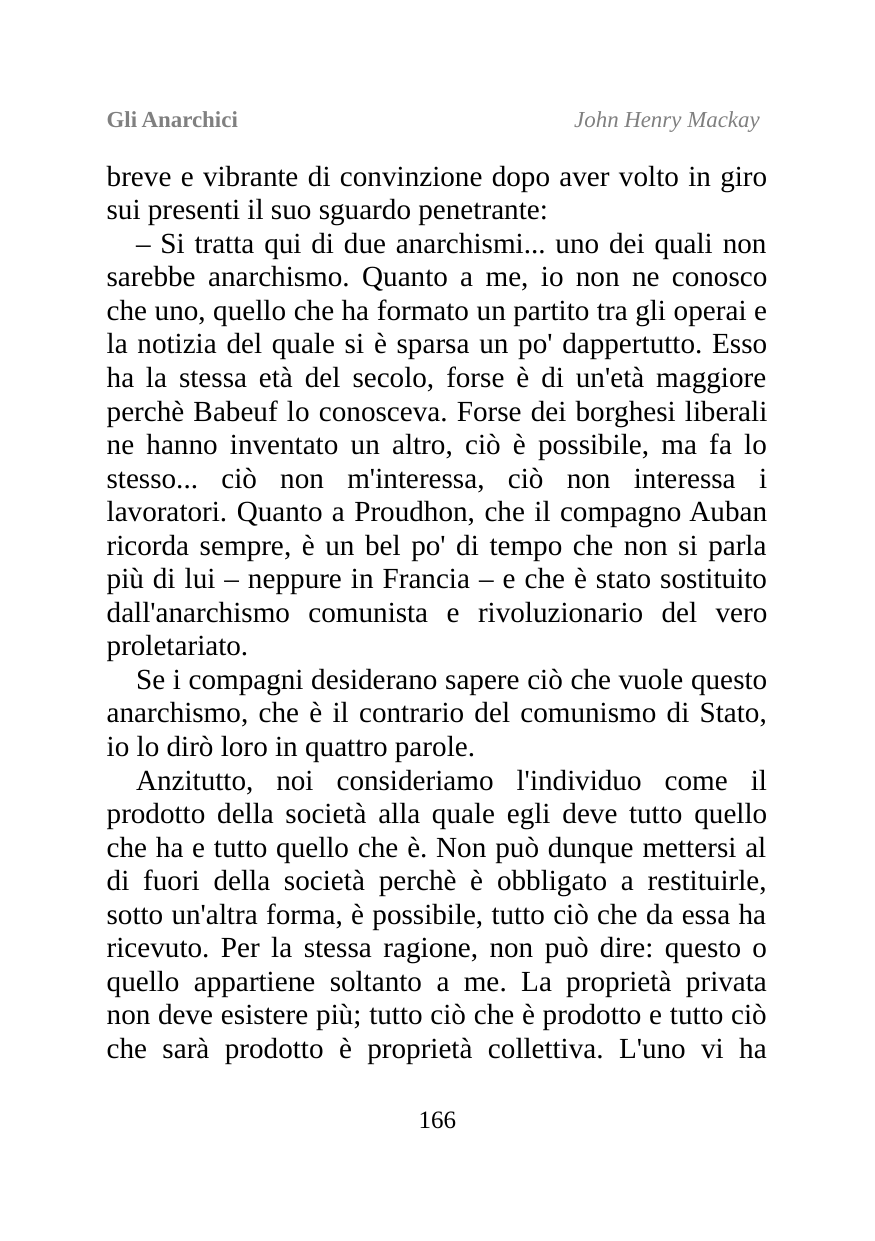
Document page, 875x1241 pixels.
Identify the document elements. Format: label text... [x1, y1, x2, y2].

text Anzitutto, noi consideriamo l'individuo come il prodotto della società alla quale egli deve tutto quello che ha e tutto quello che è. Non può dunque mettersi al di fuori della società perchè è obbligato a restituirle, sotto un'altra forma, è possibile, tutto ciò che da essa ha ricevuto. Per la stessa ragione, non può dire: questo o quello appartiene soltanto a me. La proprietà privata non deve esistere più; tutto ciò che è prodotto e tutto ciò che sarà prodotto è proprietà collettiva. L'uno vi ha [106, 763, 768, 1064]
text breve e vibrante di convinzione dopo aver volto in giro sui presenti il suo sguardo penetrante: [106, 159, 768, 226]
text Se i compagni desiderano sapere ciò che vuole questo anarchismo, che è il contrario del comunismo di Stato, io lo dirò loro in quattro parole. [106, 662, 768, 763]
text – Si tratta qui di due anarchismi... uno dei quali non sarebbe anarchismo. Quanto a me, io non ne conosco che uno, quello che ha formato un partito tra gli operai e la notizia del quale si è sparsa un po' dappertutto. Esso ha la stessa età del secolo, forse è di un'età maggiore perchè Babeuf lo conosceva. Forse dei borghesi liberali ne hanno inventato un altro, ciò è possibile, ma fa lo stesso... ciò non m'interessa, ciò non interessa i lavoratori. Quanto a Proudhon, che il compagno Auban ricorda sempre, è un bel po' di tempo che non si parla più di lui – neppure in Francia – e che è stato sostituito dall'anarchismo comunista e rivoluzionario del vero proletariato. [106, 226, 768, 662]
